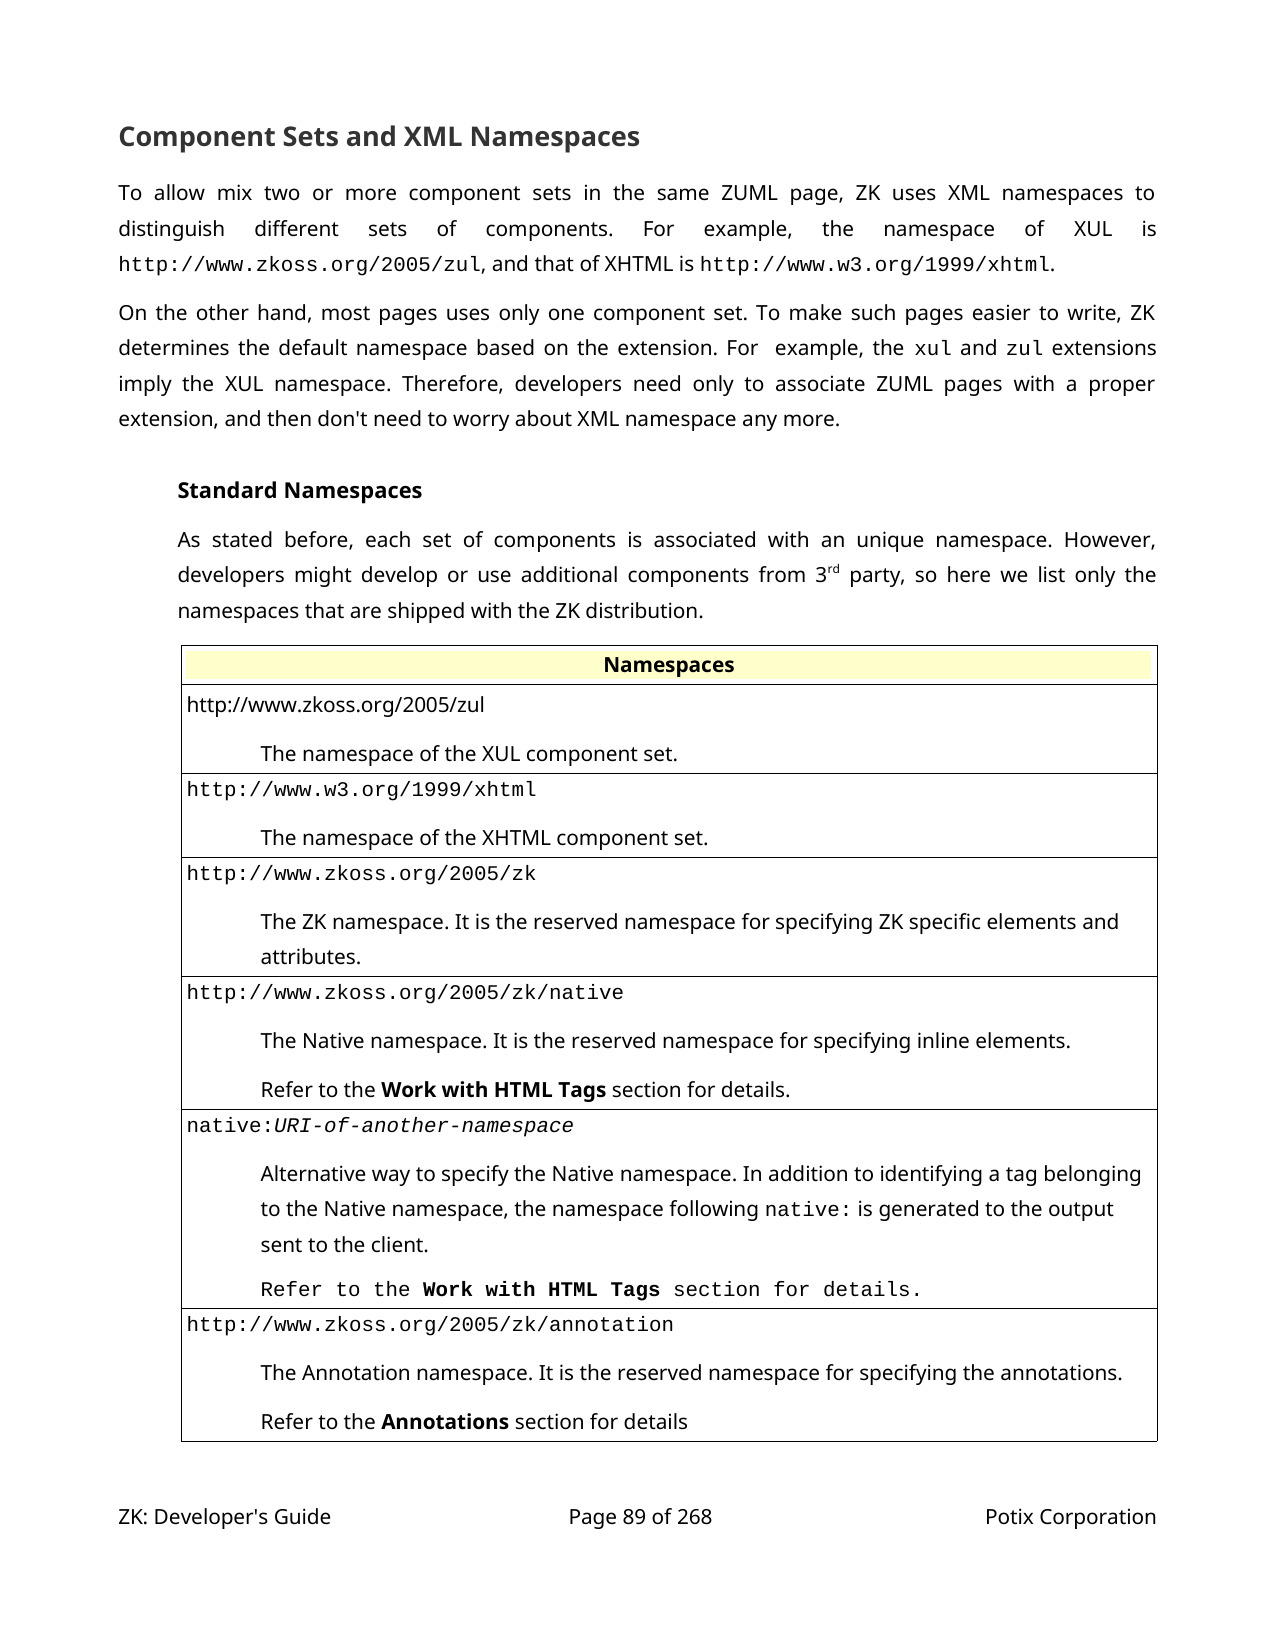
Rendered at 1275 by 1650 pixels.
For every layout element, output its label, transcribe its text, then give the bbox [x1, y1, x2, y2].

table_cell http://www.zkoss.org/2005/zk/native The Native namespace. It is the reserved namespace for specifying inline elements. Refer to the Work with HTML Tags section for details. [182, 977, 1157, 1109]
table_cell native:URI-of-another-namespace Alternative way to specify the Native namespace. In addition to identifying a tag belonging to the Native namespace, the namespace following native: is generated to the output sent to the client. Refer to the Work with HTML Tags section for details. [182, 1110, 1157, 1308]
table_cell http://www.zkoss.org/2005/zul The namespace of the XUL component set. [182, 685, 1157, 773]
subtitle Standard Namespaces [177, 475, 1157, 505]
subtitle Component Sets and XML Namespaces [118, 118, 1157, 155]
text On the other hand, most pages uses only one component set. To make such pages easier to write, ZK determines the default namespace based on the extension. For example, the xul and zul extensions imply the XUL namespace. Therefore, developers need only to associate ZUML pages with a proper extension, and then don't need to worry about XML namespace any more. [118, 298, 1157, 432]
text As stated before, each set of components is associated with an unique namespace. However, developers might develop or use additional components from 3rd party, so here we list only the namespaces that are shipped with the ZK distribution. [177, 525, 1157, 624]
table_cell http://www.zkoss.org/2005/zk/annotation The Annotation namespace. It is the reserved namespace for specifying the annotations. Refer to the Annotations section for details [182, 1309, 1157, 1441]
table_header Namespaces [182, 646, 1157, 684]
text To allow mix two or more component sets in the same ZUML page, ZK uses XML namespaces to distinguish different sets of components. For example, the namespace of XUL is http://www.zkoss.org/2005/zul, and that of XHTML is http://www.w3.org/1999/xhtml. [118, 178, 1157, 277]
table_cell http://www.w3.org/1999/xhtml The namespace of the XHTML component set. [182, 774, 1157, 857]
table_cell http://www.zkoss.org/2005/zk The ZK namespace. It is the reserved namespace for specifying ZK specific elements and attributes. [182, 858, 1157, 976]
